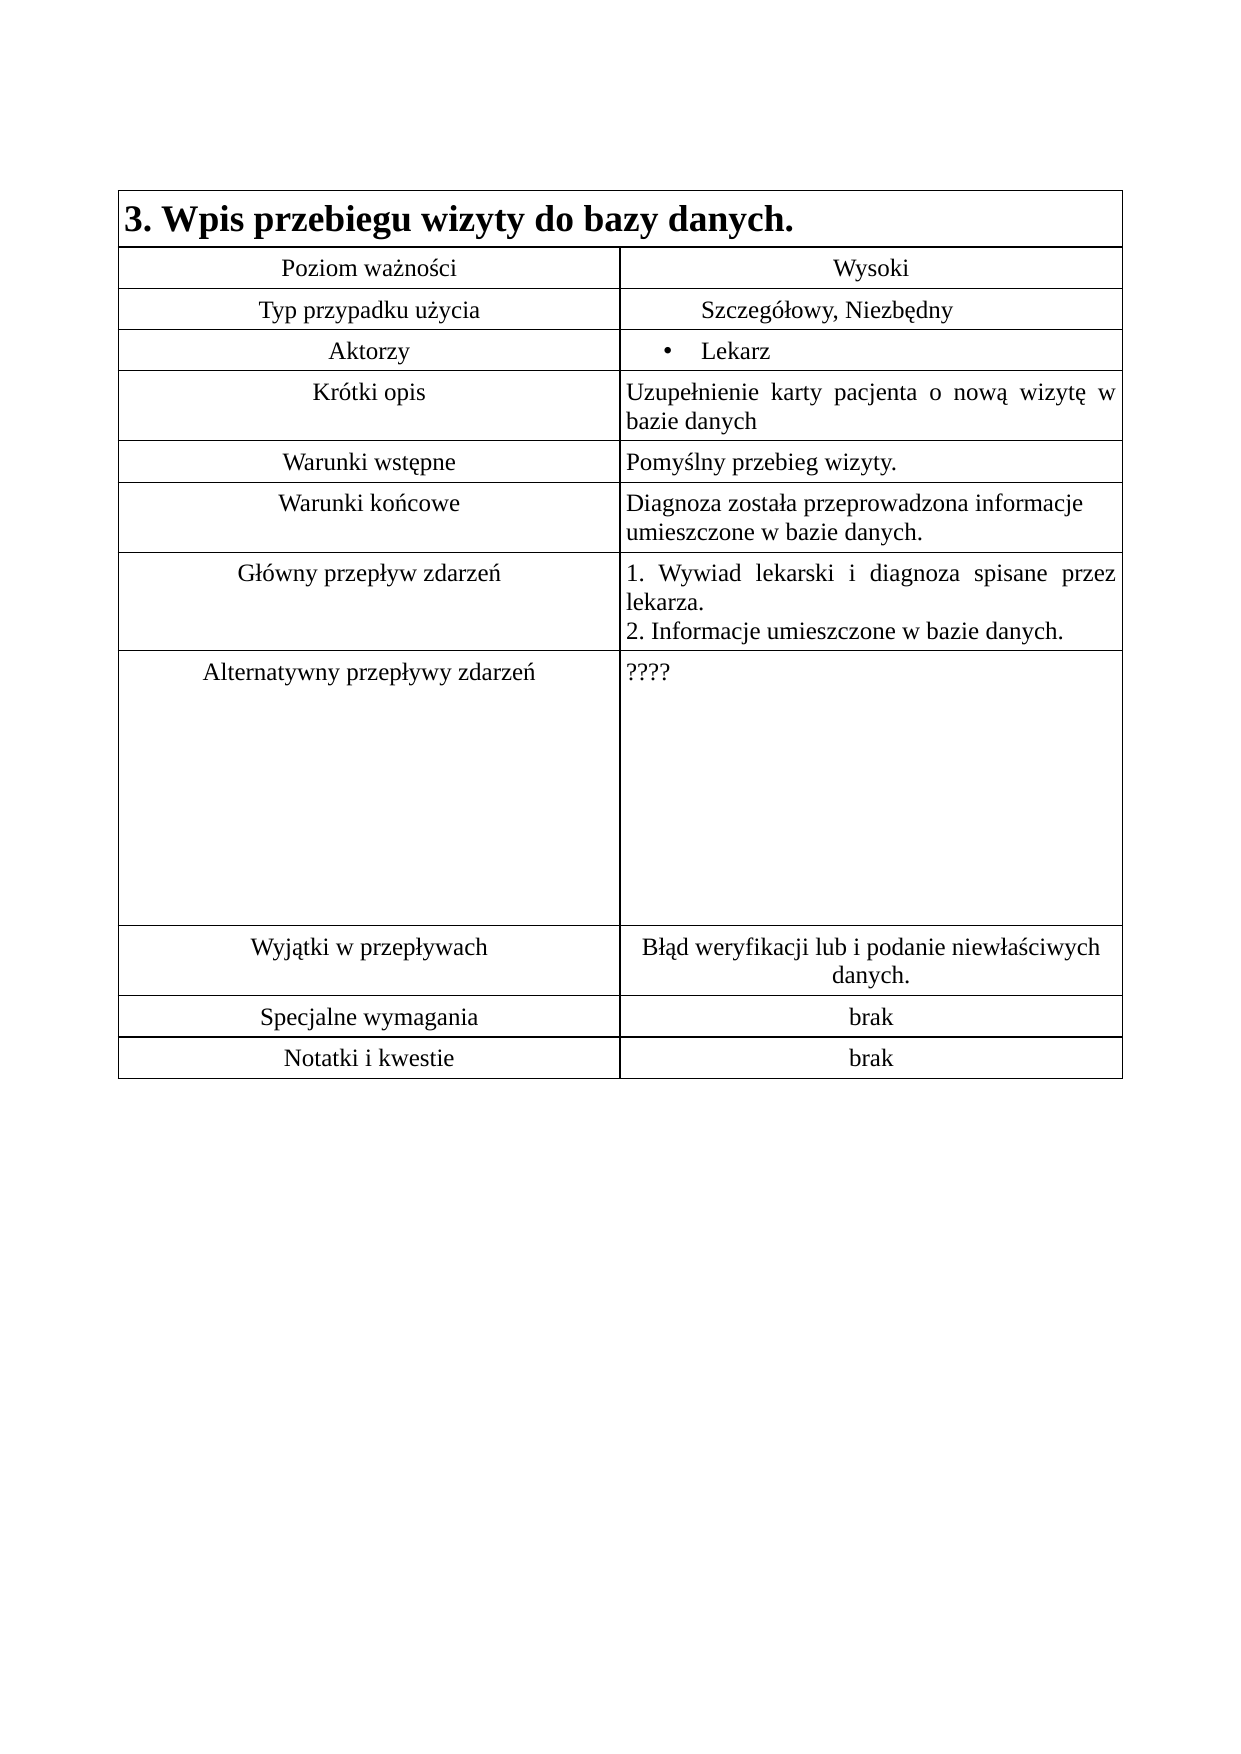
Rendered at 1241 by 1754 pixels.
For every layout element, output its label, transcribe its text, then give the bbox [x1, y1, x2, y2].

table_cell Aktorzy [119, 330, 619, 370]
table_cell brak [621, 996, 1122, 1036]
table_cell Krótki opis [119, 371, 619, 440]
table_cell Lekarz [621, 330, 1122, 370]
table_cell ???? [621, 651, 1122, 925]
table_cell Specjalne wymagania [119, 996, 619, 1036]
table_cell Wyjątki w przepływach [119, 926, 619, 995]
table_cell 1. Wywiad lekarski i diagnoza spisane przez lekarza. 2. Informacje umieszczone w bazie danych. [621, 553, 1122, 650]
table_cell Warunki wstępne [119, 441, 619, 482]
table_cell Główny przepływ zdarzeń [119, 553, 619, 650]
table_cell Typ przypadku użycia [119, 289, 619, 329]
table_cell Warunki końcowe [119, 483, 619, 552]
table_header Poziom ważności [119, 248, 619, 288]
table_cell brak [621, 1038, 1122, 1078]
table_header 3. Wpis przebiegu wizyty do bazy danych. [119, 191, 1122, 246]
table_cell Alternatywny przepływy zdarzeń [119, 651, 619, 925]
table_cell Notatki i kwestie [119, 1038, 619, 1078]
table_cell Błąd weryfikacji lub i podanie niewłaściwych danych. [621, 926, 1122, 995]
table_cell Pomyślny przebieg wizyty. [621, 441, 1122, 482]
table_cell Diagnoza została przeprowadzona informacje umieszczone w bazie danych. [621, 483, 1122, 552]
table_header Wysoki [621, 248, 1122, 288]
table_cell Szczegółowy, Niezbędny [621, 289, 1122, 329]
table_cell Uzupełnienie karty pacjenta o nową wizytę w bazie danych [621, 371, 1122, 440]
